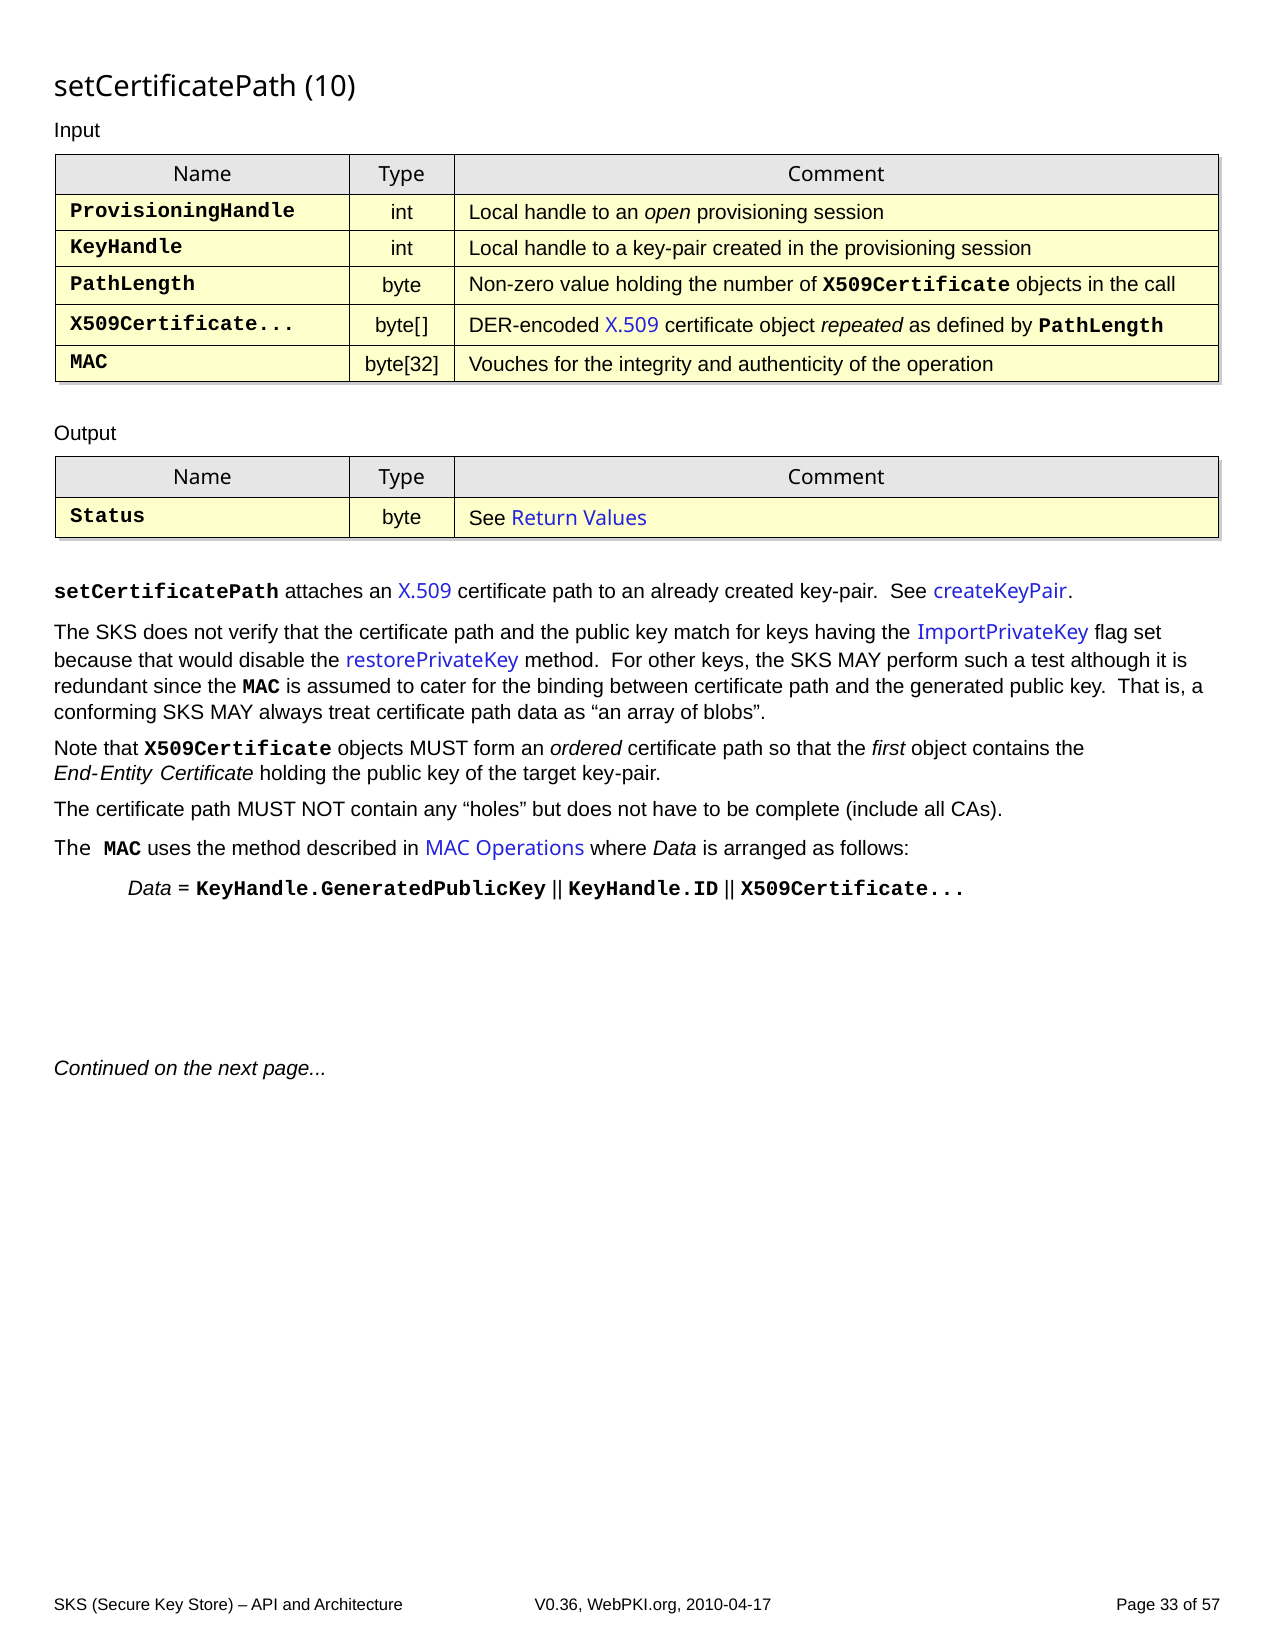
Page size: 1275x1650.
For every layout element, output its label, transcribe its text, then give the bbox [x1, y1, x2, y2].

table_cell DER-encoded X.509 certificate object repeated as defined by PathLength‪‫‬‭‪‏‪‏‎ [455, 305, 1218, 345]
text The SKS does not verify that the certificate path and the public key match for keys having the ImportPrivateKey flag set because that would disable the restorePrivateKey method. For other keys, the SKS MAY perform such a test although it is redundant since the MAC is assumed to cater for the binding between certificate path and the generated public key. That is, a conforming SKS MAY always treat certificate path data as “an array of blobs”. [54, 617, 1221, 723]
table_header Type [350, 155, 454, 194]
table_cell X509Certificate... [56, 305, 349, 345]
text setCertificatePath attaches an X.509 certificate path to an already created key-pair. See createKeyPair. [54, 577, 1221, 605]
table_cell ProvisioningHandle [56, 195, 349, 230]
subtitle setCertificatePath (10) [54, 66, 1221, 105]
table_header Type [350, 457, 454, 497]
table_cell See Return Values [455, 498, 1218, 537]
table_cell int [350, 231, 454, 266]
table_cell int [350, 195, 454, 230]
text Output [54, 421, 1221, 444]
table_header Comment [455, 155, 1218, 194]
table_cell Local handle to an open provisioning session [455, 195, 1218, 230]
text Input [54, 118, 1221, 142]
table_cell Status [56, 498, 349, 537]
table_cell KeyHandle [56, 231, 349, 266]
table_header Name [56, 457, 349, 497]
table_cell Non-zero value holding the number of X509Certificate objects in the call [455, 267, 1218, 304]
text The MAC uses the method described in MAC Operations where Data is arranged as follows: [54, 833, 1221, 861]
text The certificate path MUST NOT contain any “holes” but does not have to be complete (include all CAs). [54, 797, 1221, 821]
table_cell MAC [56, 346, 349, 381]
text Note that X509Certificate objects MUST form an ordered certificate path so that the first object contains the End‑Entity Certificate holding the public key of the target key‑pair. [54, 735, 1221, 785]
table_header Comment [455, 457, 1218, 497]
table_cell byte [350, 498, 454, 537]
table_cell byte⁮[32] [350, 346, 454, 381]
table_cell byte⁮[ ] [350, 305, 454, 345]
table_cell Vouches for the integrity and authenticity of the operation [455, 346, 1218, 381]
text Continued on the next page... [54, 1056, 1221, 1080]
table_cell Local handle to a key-pair created in the provisioning session [455, 231, 1218, 266]
text Data = KeyHandle.GeneratedPublicKey || KeyHandle.ID || X509Certificate... [54, 873, 1221, 901]
table_header Name [56, 155, 349, 194]
table_cell PathLength [56, 267, 349, 304]
table_cell byte [350, 267, 454, 304]
